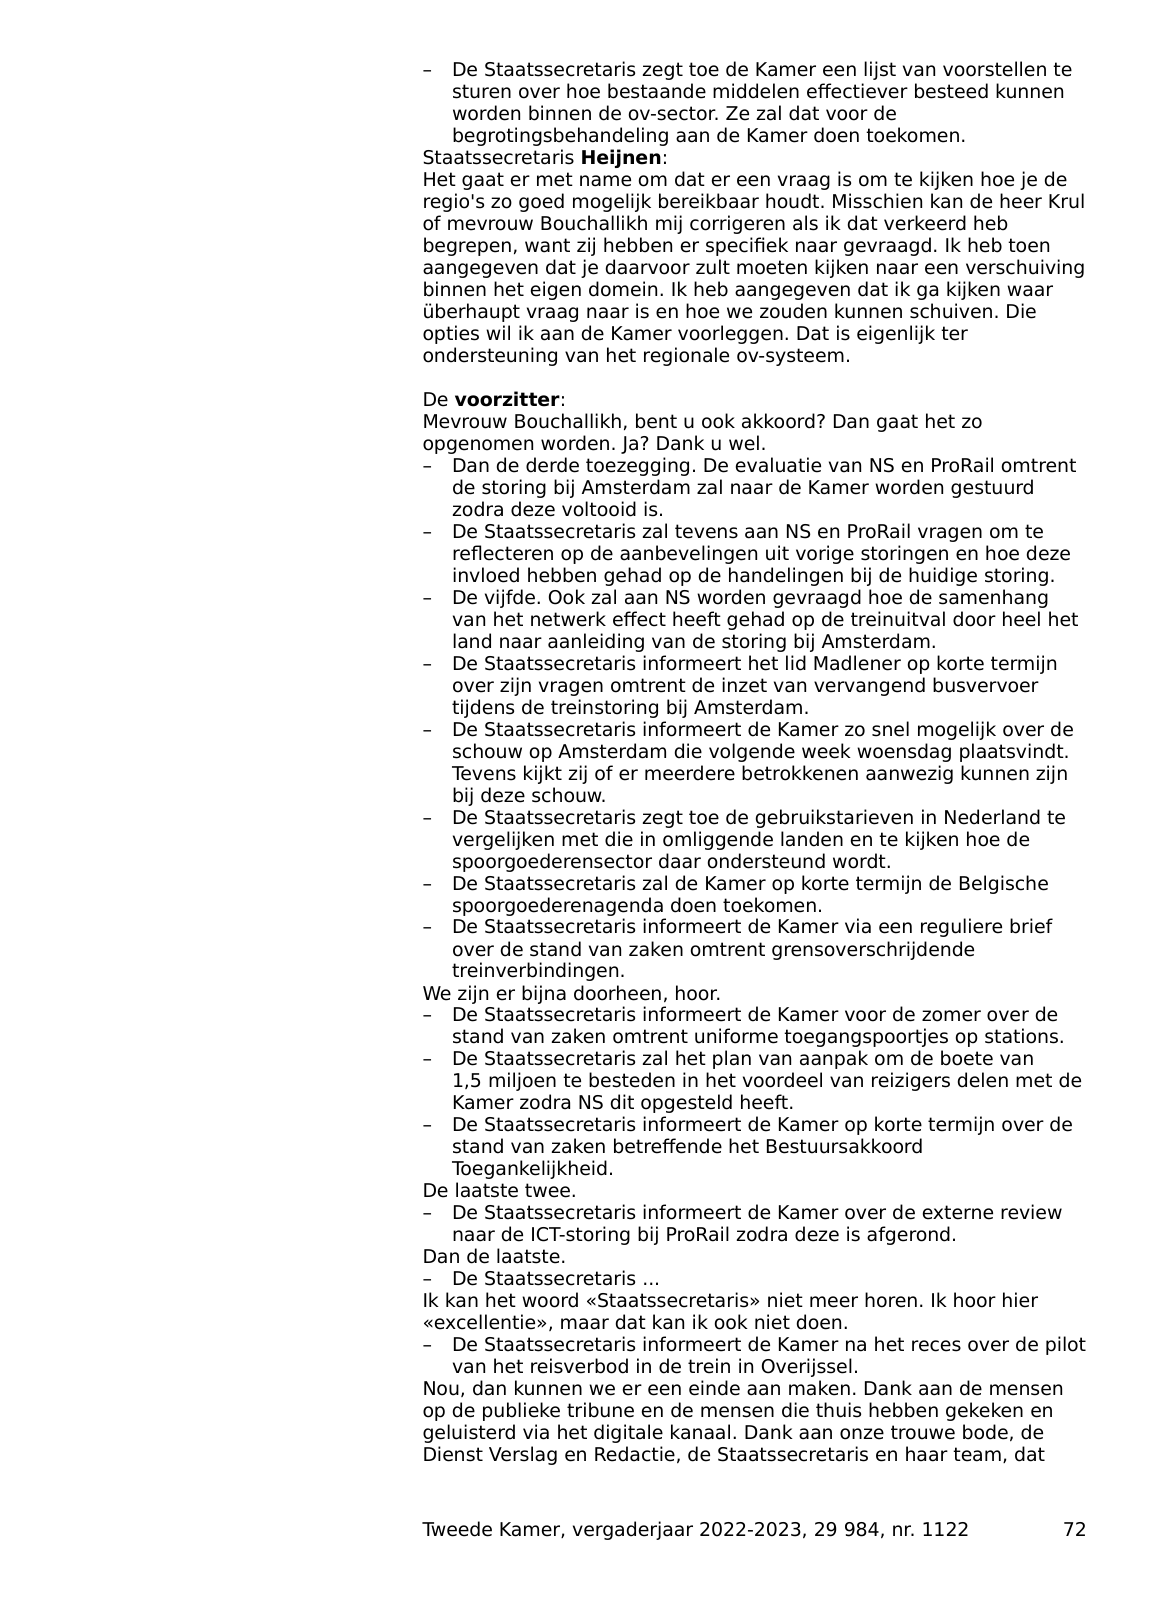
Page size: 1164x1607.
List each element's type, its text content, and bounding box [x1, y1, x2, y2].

text – De Staatssecretaris informeert de Kamer over de externe review naar de ICT-storing bij ProRail zodra deze is afgerond. [422, 1202, 1087, 1246]
text – De Staatssecretaris zal tevens aan NS en ProRail vragen om te reflecteren op de aanbevelingen uit vorige storingen en hoe deze invloed hebben gehad op de handelingen bij de huidige storing. [422, 521, 1087, 587]
text Het gaat er met name om dat er een vraag is om te kijken hoe je de regio's zo goed mogelijk bereikbaar houdt. Misschien kan de heer Krul of mevrouw Bouchallikh mij corrigeren als ik dat verkeerd heb begrepen, want zij hebben er specifiek naar gevraagd. Ik heb toen aangegeven dat je daarvoor zult moeten kijken naar een verschuiving binnen het eigen domein. Ik heb aangegeven dat ik ga kijken waar überhaupt vraag naar is en hoe we zouden kunnen schuiven. Die opties wil ik aan de Kamer voorleggen. Dat is eigenlijk ter ondersteuning van het regionale ov-systeem. [422, 169, 1087, 367]
text – De Staatssecretaris informeert de Kamer voor de zomer over de stand van zaken omtrent uniforme toegangspoortjes op stations. [422, 1004, 1087, 1048]
text Nou, dan kunnen we er een einde aan maken. Dank aan de mensen op de publieke tribune en de mensen die thuis hebben gekeken en geluisterd via het digitale kanaal. Dank aan onze trouwe bode, de Dienst Verslag en Redactie, de Staatssecretaris en haar team, dat [422, 1378, 1087, 1466]
text De voorzitter: [422, 389, 1087, 411]
text – De Staatssecretaris zal het plan van aanpak om de boete van 1,5 miljoen te besteden in het voordeel van reizigers delen met de Kamer zodra NS dit opgesteld heeft. [422, 1048, 1087, 1114]
text – De vijfde. Ook zal aan NS worden gevraagd hoe de samenhang van het netwerk effect heeft gehad op de treinuitval door heel het land naar aanleiding van de storing bij Amsterdam. [422, 587, 1087, 653]
text – De Staatssecretaris informeert de Kamer via een reguliere brief over de stand van zaken omtrent grensoverschrijdende treinverbindingen. [422, 916, 1087, 982]
text – De Staatssecretaris ... [422, 1268, 1087, 1290]
text – De Staatssecretaris informeert de Kamer na het reces over de pilot van het reisverbod in de trein in Overijssel. [422, 1334, 1087, 1378]
text We zijn er bijna doorheen, hoor. [422, 982, 1087, 1004]
text – De Staatssecretaris informeert de Kamer zo snel mogelijk over de schouw op Amsterdam die volgende week woensdag plaatsvindt. Tevens kijkt zij of er meerdere betrokkenen aanwezig kunnen zijn bij deze schouw. [422, 719, 1087, 807]
text – Dan de derde toezegging. De evaluatie van NS en ProRail omtrent de storing bij Amsterdam zal naar de Kamer worden gestuurd zodra deze voltooid is. [422, 455, 1087, 521]
text – De Staatssecretaris informeert de Kamer op korte termijn over de stand van zaken betreffende het Bestuursakkoord Toegankelijkheid. [422, 1114, 1087, 1180]
text – De Staatssecretaris informeert het lid Madlener op korte termijn over zijn vragen omtrent de inzet van vervangend busvervoer tijdens de treinstoring bij Amsterdam. [422, 653, 1087, 719]
text Ik kan het woord «Staatssecretaris» niet meer horen. Ik hoor hier «excellentie», maar dat kan ik ook niet doen. [422, 1290, 1087, 1334]
text De laatste twee. [422, 1180, 1087, 1202]
text Dan de laatste. [422, 1246, 1087, 1268]
text – De Staatssecretaris zal de Kamer op korte termijn de Belgische spoorgoederenagenda doen toekomen. [422, 872, 1087, 916]
text Staatssecretaris Heijnen: [422, 147, 1087, 169]
text Mevrouw Bouchallikh, bent u ook akkoord? Dan gaat het zo opgenomen worden. Ja? Dank u wel. [422, 411, 1087, 455]
text – De Staatssecretaris zegt toe de gebruikstarieven in Nederland te vergelijken met die in omliggende landen en te kijken hoe de spoorgoederensector daar ondersteund wordt. [422, 807, 1087, 872]
text – De Staatssecretaris zegt toe de Kamer een lijst van voorstellen te sturen over hoe bestaande middelen effectiever besteed kunnen worden binnen de ov-sector. Ze zal dat voor de begrotingsbehandeling aan de Kamer doen toekomen. [422, 59, 1087, 147]
